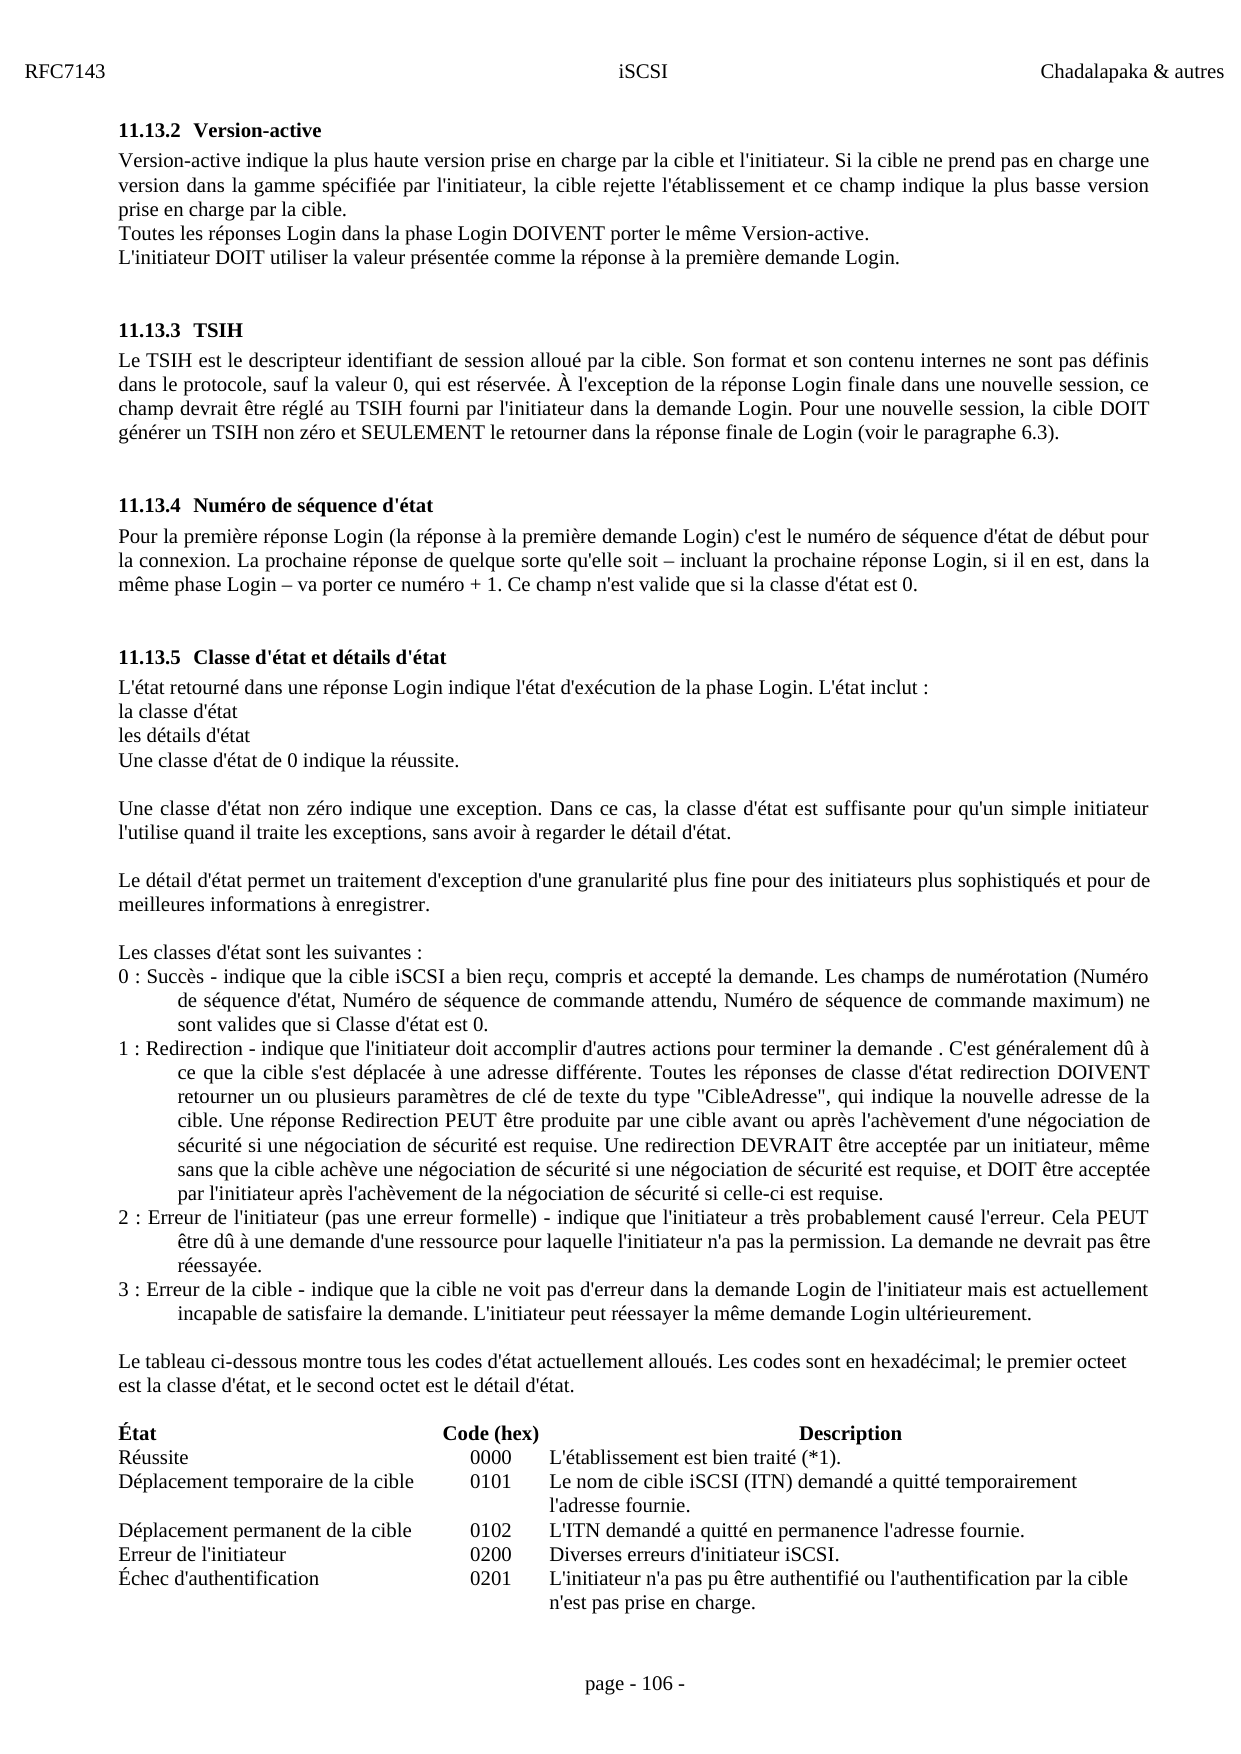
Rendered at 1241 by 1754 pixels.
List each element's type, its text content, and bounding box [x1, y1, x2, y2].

text Pour la première réponse Login (la réponse à la première demande Login) c'est le numéro de séquence d'état de début pour la connexion. La prochaine réponse de quelque sorte qu'elle soit – incluant la prochaine réponse Login, si il en est, dans la même phase Login – va porter ce numéro + 1. Ce champ n'est valide que si la classe d'état est 0. [118, 524, 1152, 596]
table_cell Réussite [118, 1445, 432, 1469]
text 0 : Succès - indique que la cible iSCSI a bien reçu, compris et accepté la demande. Les champs de numérotation (Numéro de séquence d'état, Numéro de séquence de commande attendu, Numéro de séquence de commande maximum) ne sont valides que si Classe d'état est 0. [118, 964, 1152, 1036]
table_cell Erreur de l'initiateur [118, 1542, 432, 1566]
table_cell Diverses erreurs d'initiateur iSCSI. [549, 1542, 1152, 1566]
text Le TSIH est le descripteur identifiant de session alloué par la cible. Son format et son contenu internes ne sont pas définis dans le protocole, sauf la valeur 0, qui est réservée. À l'exception de la réponse Login finale dans une nouvelle session, ce champ devrait être réglé au TSIH fourni par l'initiateur dans la demande Login. Pour une nouvelle session, la cible DOIT générer un TSIH non zéro et SEULEMENT le retourner dans la réponse finale de Login (voir le paragraphe 6.3). [118, 348, 1152, 444]
table_cell 0000 [432, 1445, 549, 1469]
table_cell 0200 [432, 1542, 549, 1566]
text Une classe d'état non zéro indique une exception. Dans ce cas, la classe d'état est suffisante pour qu'un simple initiateur l'utilise quand il traite les exceptions, sans avoir à regarder le détail d'état. [118, 796, 1152, 844]
table_cell Déplacement permanent de la cible [118, 1518, 432, 1542]
table_header Code (hex) [432, 1421, 549, 1445]
table_cell 0102 [432, 1518, 549, 1542]
subtitle 11.13.5 Classe d'état et détails d'état [118, 645, 1152, 669]
table_cell L'ITN demandé a quitté en permanence l'adresse fournie. [549, 1518, 1152, 1542]
text 2 : Erreur de l'initiateur (pas une erreur formelle) - indique que l'initiateur a très probablement causé l'erreur. Cela PEUT être dû à une demande d'une ressource pour laquelle l'initiateur n'a pas la permission. La demande ne devrait pas être réessayée. [118, 1205, 1152, 1277]
text Toutes les réponses Login dans la phase Login DOIVENT porter le même Version-active. [118, 221, 1152, 245]
text Une classe d'état de 0 indique la réussite. [118, 747, 1152, 772]
text la classe d'état [118, 699, 1152, 723]
text Le détail d'état permet un traitement d'exception d'une granularité plus fine pour des initiateurs plus sophistiqués et pour de meilleures informations à enregistrer. [118, 868, 1152, 916]
text Les classes d'état sont les suivantes : [118, 940, 1152, 964]
table_cell Échec d'authentification [118, 1566, 432, 1614]
table_cell L'initiateur n'a pas pu être authentifié ou l'authentification par la cible n'est pas prise en charge. [549, 1566, 1152, 1614]
subtitle 11.13.3 TSIH [118, 318, 1152, 342]
text les détails d'état [118, 723, 1152, 747]
table_cell 0201 [432, 1566, 549, 1614]
subtitle 11.13.4 Numéro de séquence d'état [118, 493, 1152, 517]
text L'initiateur DOIT utiliser la valeur présentée comme la réponse à la première demande Login. [118, 245, 1152, 269]
table_header État [118, 1421, 432, 1445]
table_cell 0101 [432, 1469, 549, 1517]
text Version-active indique la plus haute version prise en charge par la cible et l'initiateur. Si la cible ne prend pas en charge une version dans la gamme spécifiée par l'initiateur, la cible rejette l'établissement et ce champ indique la plus basse version prise en charge par la cible. [118, 148, 1152, 221]
text Le tableau ci-dessous montre tous les codes d'état actuellement alloués. Les codes sont en hexadécimal; le premier octeet est la classe d'état, et le second octet est le détail d'état. [118, 1349, 1152, 1397]
text L'état retourné dans une réponse Login indique l'état d'exécution de la phase Login. L'état inclut : [118, 675, 1152, 699]
table_cell L'établissement est bien traité (*1). [549, 1445, 1152, 1469]
text 3 : Erreur de la cible - indique que la cible ne voit pas d'erreur dans la demande Login de l'initiateur mais est actuellement incapable de satisfaire la demande. L'initiateur peut réessayer la même demande Login ultérieurement. [118, 1277, 1152, 1325]
table_header Description [549, 1421, 1152, 1445]
table_cell Le nom de cible iSCSI (ITN) demandé a quitté temporairement l'adresse fournie. [549, 1469, 1152, 1517]
subtitle 11.13.2 Version-active [118, 118, 1152, 142]
text 1 : Redirection - indique que l'initiateur doit accomplir d'autres actions pour terminer la demande . C'est généralement dû à ce que la cible s'est déplacée à une adresse différente. Toutes les réponses de classe d'état redirection DOIVENT retourner un ou plusieurs paramètres de clé de texte du type "CibleAdresse", qui indique la nouvelle adresse de la cible. Une réponse Redirection PEUT être produite par une cible avant ou après l'achèvement d'une négociation de sécurité si une négociation de sécurité est requise. Une redirection DEVRAIT être acceptée par un initiateur, même sans que la cible achève une négociation de sécurité si une négociation de sécurité est requise, et DOIT être acceptée par l'initiateur après l'achèvement de la négociation de sécurité si celle-ci est requise. [118, 1036, 1152, 1205]
table_cell Déplacement temporaire de la cible [118, 1469, 432, 1517]
